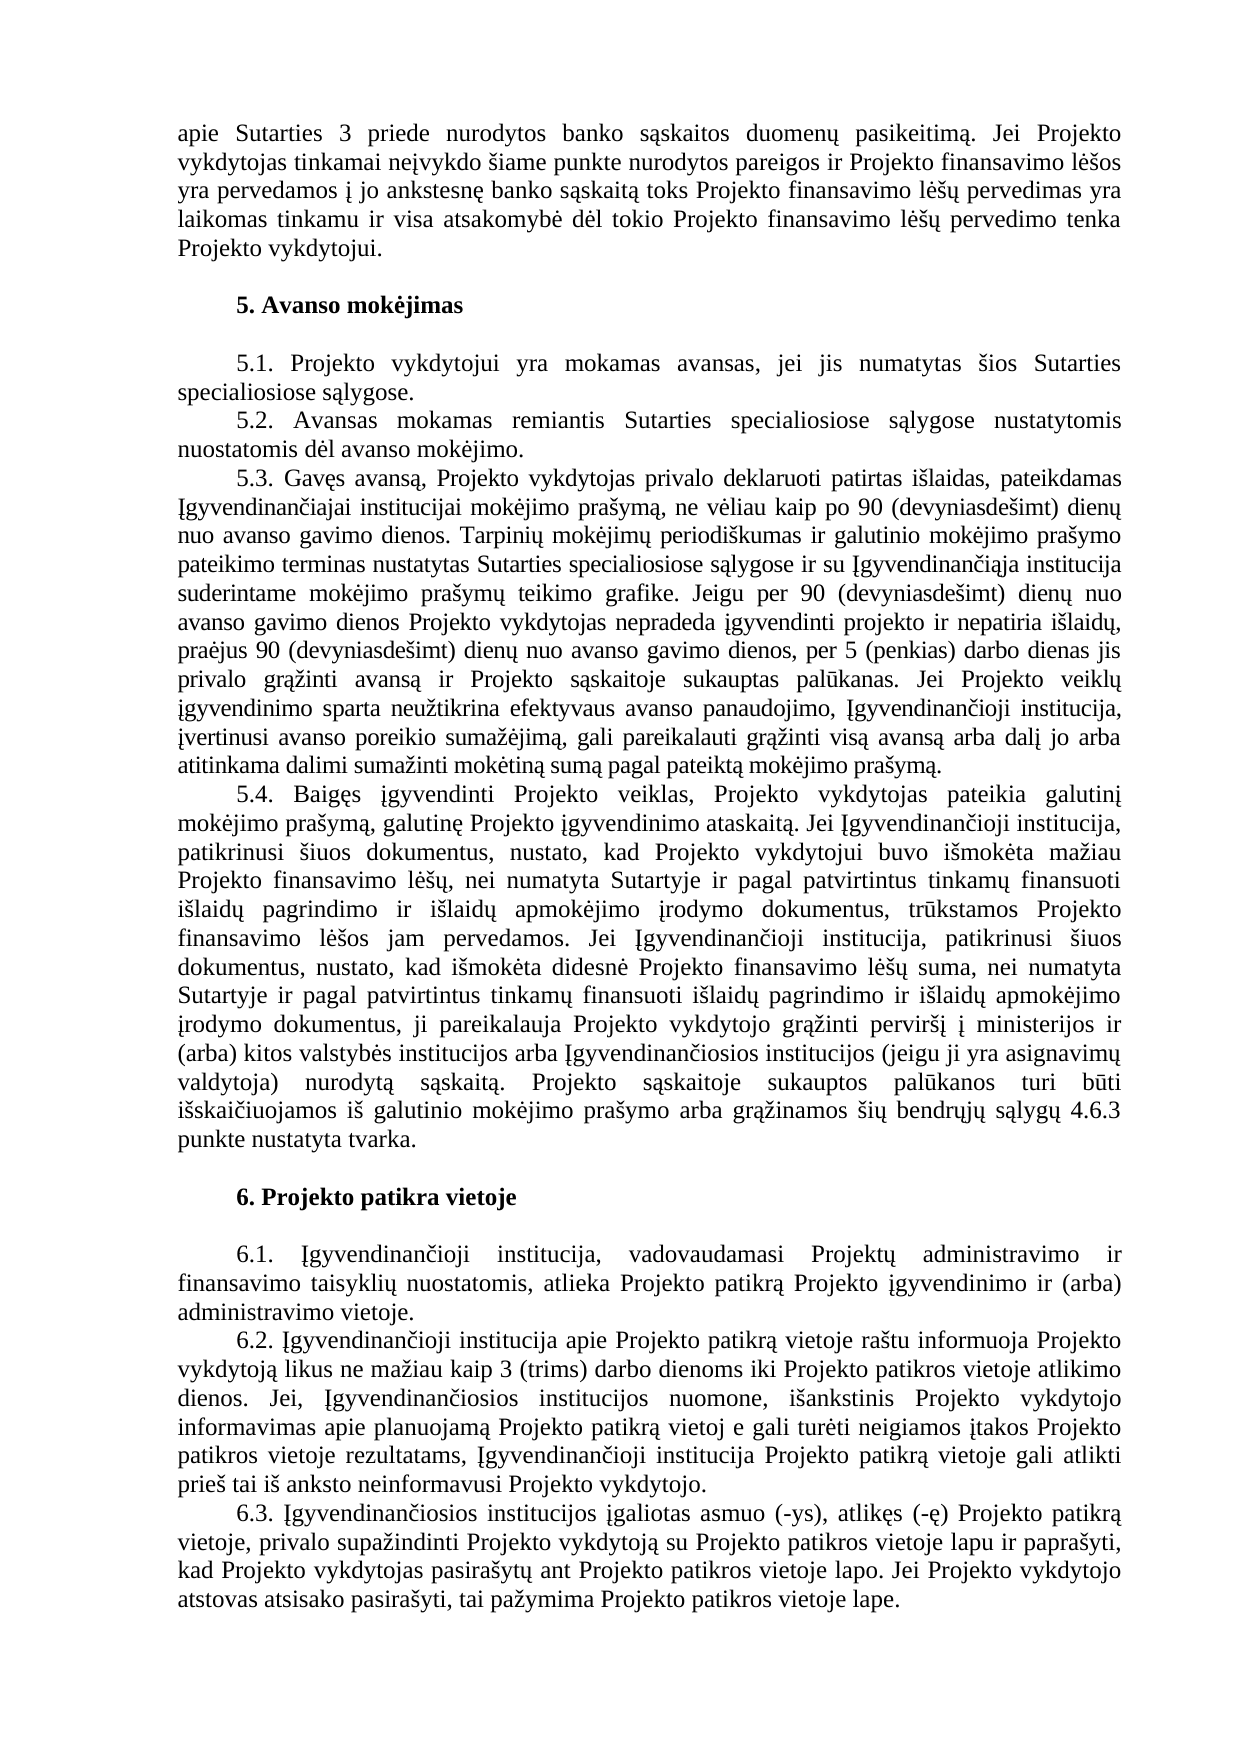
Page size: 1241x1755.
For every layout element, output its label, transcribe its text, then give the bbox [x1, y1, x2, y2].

text 5.1. Projekto vykdytojui yra mokamas avansas, jei jis numatytas šios Sutarties specialiosiose sąlygose. [177, 348, 1122, 406]
text 6.3. Įgyvendinančiosios institucijos įgaliotas asmuo (-ys), atlikęs (-ę) Projekto patikrą vietoje, privalo supažindinti Projekto vykdytoją su Projekto patikros vietoje lapu ir paprašyti, kad Projekto vykdytojas pasirašytų ant Projekto patikros vietoje lapo. Jei Projekto vykdytojo atstovas atsisako pasirašyti, tai pažymima Projekto patikros vietoje lape. [177, 1498, 1122, 1613]
text apie Sutarties 3 priede nurodytos banko sąskaitos duomenų pasikeitimą. Jei Projekto vykdytojas tinkamai neįvykdo šiame punkte nurodytos pareigos ir Projekto finansavimo lėšos yra pervedamos į jo ankstesnę banko sąskaitą toks Projekto finansavimo lėšų pervedimas yra laikomas tinkamu ir visa atsakomybė dėl tokio Projekto finansavimo lėšų pervedimo tenka Projekto vykdytojui. [177, 118, 1122, 262]
text 5.3. Gavęs avansą, Projekto vykdytojas privalo deklaruoti patirtas išlaidas, pateikdamas Įgyvendinančiajai institucijai mokėjimo prašymą, ne vėliau kaip po 90 (devyniasdešimt) dienų nuo avanso gavimo dienos. Tarpinių mokėjimų periodiškumas ir galutinio mokėjimo prašymo pateikimo terminas nustatytas Sutarties specialiosiose sąlygose ir su Įgyvendinančiąja institucija suderintame mokėjimo prašymų teikimo grafike. Jeigu per 90 (devyniasdešimt) dienų nuo avanso gavimo dienos Projekto vykdytojas nepradeda įgyvendinti projekto ir nepatiria išlaidų, praėjus 90 (devyniasdešimt) dienų nuo avanso gavimo dienos, per 5 (penkias) darbo dienas jis privalo grąžinti avansą ir Projekto sąskaitoje sukauptas palūkanas. Jei Projekto veiklų įgyvendinimo sparta neužtikrina efektyvaus avanso panaudojimo, Įgyvendinančioji institucija, įvertinusi avanso poreikio sumažėjimą, gali pareikalauti grąžinti visą avansą arba dalį jo arba atitinkama dalimi sumažinti mokėtiną sumą pagal pateiktą mokėjimo prašymą. [177, 463, 1122, 779]
text 6. Projekto patikra vietoje [177, 1182, 1122, 1211]
text 5. Avanso mokėjimas [177, 291, 1122, 319]
text 6.2. Įgyvendinančioji institucija apie Projekto patikrą vietoje raštu informuoja Projekto vykdytoją likus ne mažiau kaip 3 (trims) darbo dienoms iki Projekto patikros vietoje atlikimo dienos. Jei, Įgyvendinančiosios institucijos nuomone, išankstinis Projekto vykdytojo informavimas apie planuojamą Projekto patikrą vietoj e gali turėti neigiamos įtakos Projekto patikros vietoje rezultatams, Įgyvendinančioji institucija Projekto patikrą vietoje gali atlikti prieš tai iš anksto neinformavusi Projekto vykdytojo. [177, 1326, 1122, 1498]
text 5.2. Avansas mokamas remiantis Sutarties specialiosiose sąlygose nustatytomis nuostatomis dėl avanso mokėjimo. [177, 406, 1122, 463]
text 5.4. Baigęs įgyvendinti Projekto veiklas, Projekto vykdytojas pateikia galutinį mokėjimo prašymą, galutinę Projekto įgyvendinimo ataskaitą. Jei Įgyvendinančioji institucija, patikrinusi šiuos dokumentus, nustato, kad Projekto vykdytojui buvo išmokėta mažiau Projekto finansavimo lėšų, nei numatyta Sutartyje ir pagal patvirtintus tinkamų finansuoti išlaidų pagrindimo ir išlaidų apmokėjimo įrodymo dokumentus, trūkstamos Projekto finansavimo lėšos jam pervedamos. Jei Įgyvendinančioji institucija, patikrinusi šiuos dokumentus, nustato, kad išmokėta didesnė Projekto finansavimo lėšų suma, nei numatyta Sutartyje ir pagal patvirtintus tinkamų finansuoti išlaidų pagrindimo ir išlaidų apmokėjimo įrodymo dokumentus, ji pareikalauja Projekto vykdytojo grąžinti perviršį į ministerijos ir (arba) kitos valstybės institucijos arba Įgyvendinančiosios institucijos (jeigu ji yra asignavimų valdytoja) nurodytą sąskaitą. Projekto sąskaitoje sukauptos palūkanos turi būti išskaičiuojamos iš galutinio mokėjimo prašymo arba grąžinamos šių bendrųjų sąlygų 4.6.3 punkte nustatyta tvarka. [177, 779, 1122, 1153]
text 6.1. Įgyvendinančioji institucija, vadovaudamasi Projektų administravimo ir finansavimo taisyklių nuostatomis, atlieka Projekto patikrą Projekto įgyvendinimo ir (arba) administravimo vietoje. [177, 1239, 1122, 1326]
